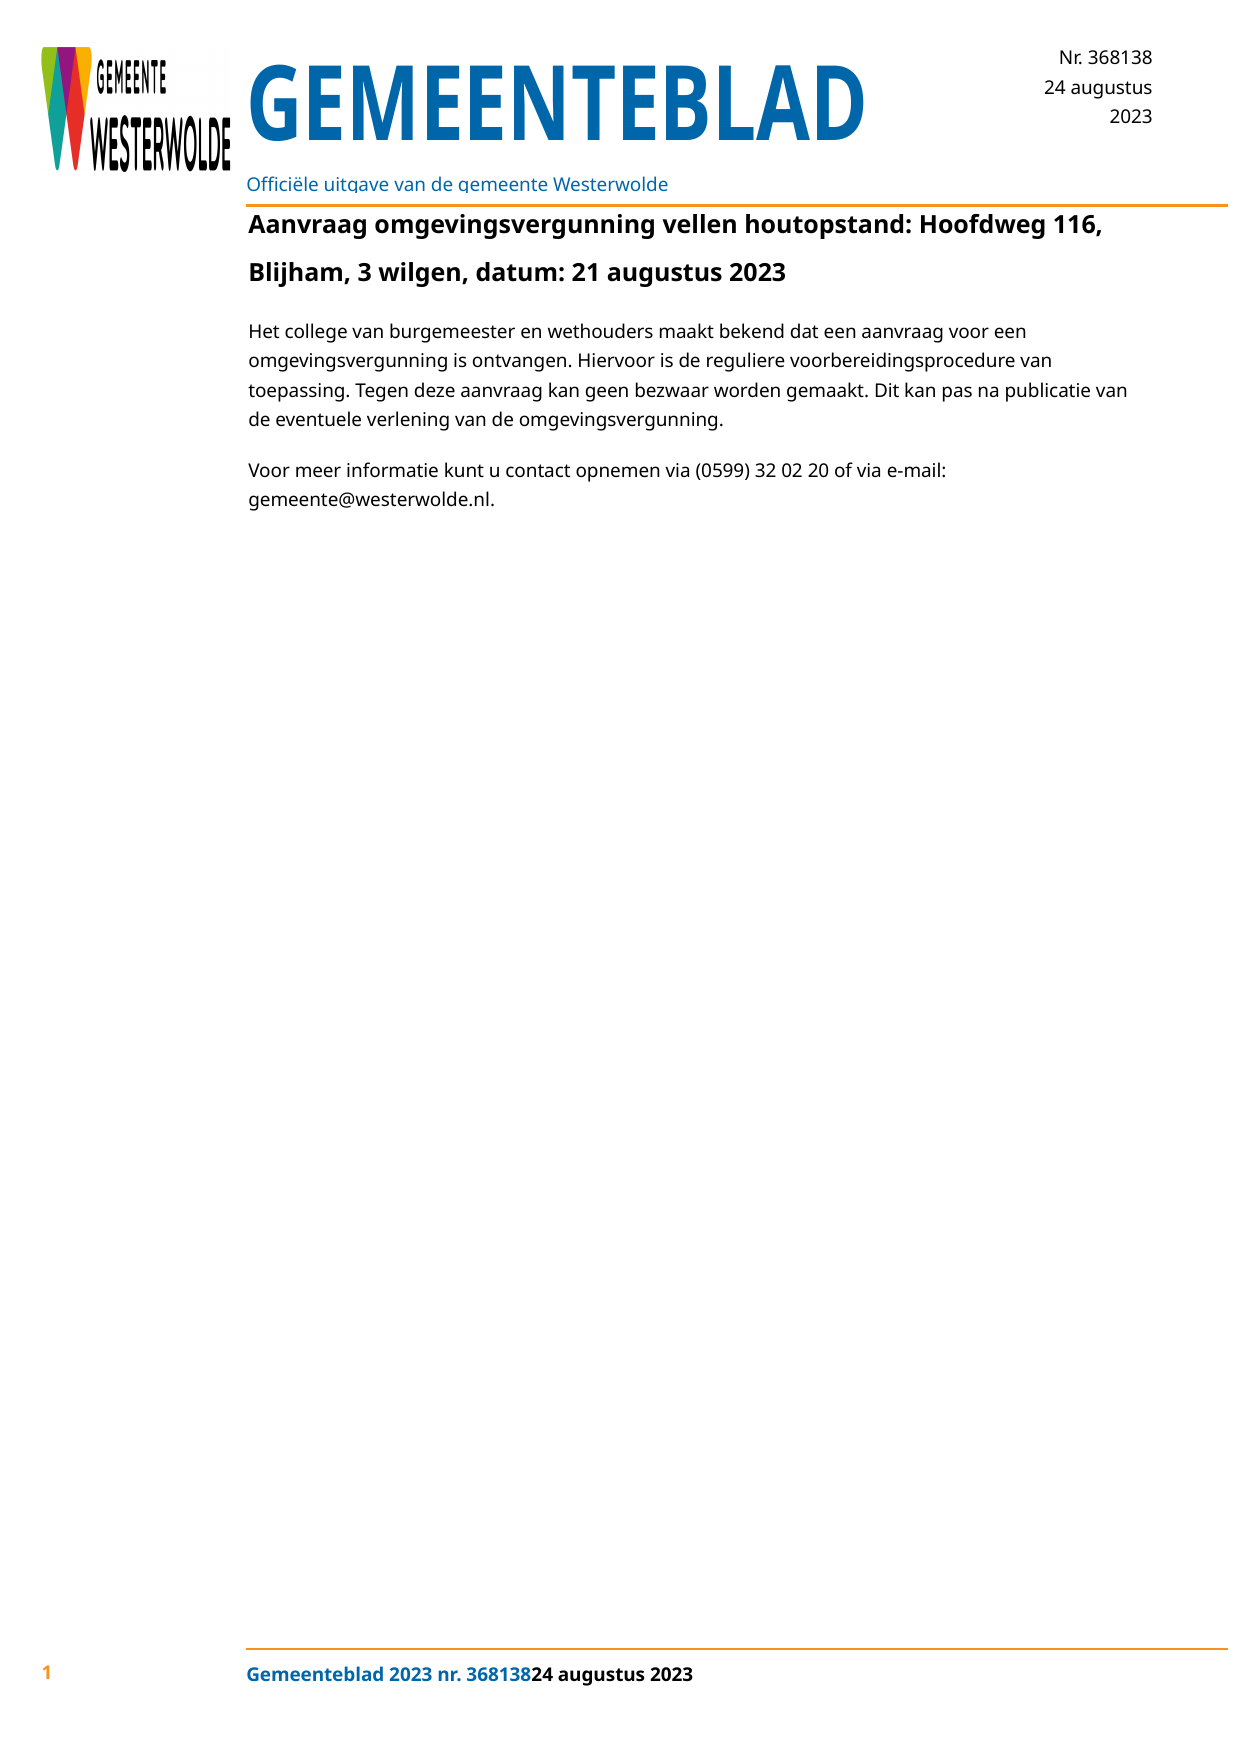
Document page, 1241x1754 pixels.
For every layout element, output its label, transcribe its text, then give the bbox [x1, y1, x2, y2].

text Het college van burgemeester en wethouders maakt bekend dat een aanvraag voor een omgevingsvergunning is ontvangen. Hiervoor is de reguliere voorbereidingsprocedure van toepassing. Tegen deze aanvraag kan geen bezwaar worden gemaakt. Dit kan pas na publicatie van de eventuele verlening van de omgevingsvergunning. [248, 318, 1152, 432]
text Aanvraag omgevingsvergunning vellen houtopstand: Hoofdweg 116, Blijham, 3 wilgen, datum: 21 augustus 2023 [248, 207, 1152, 288]
text Voor meer informatie kunt u contact opnemen via (0599) 32 02 20 of via e-mail: gemeente@westerwolde.nl. [248, 457, 1152, 512]
picture [41, 47, 231, 172]
